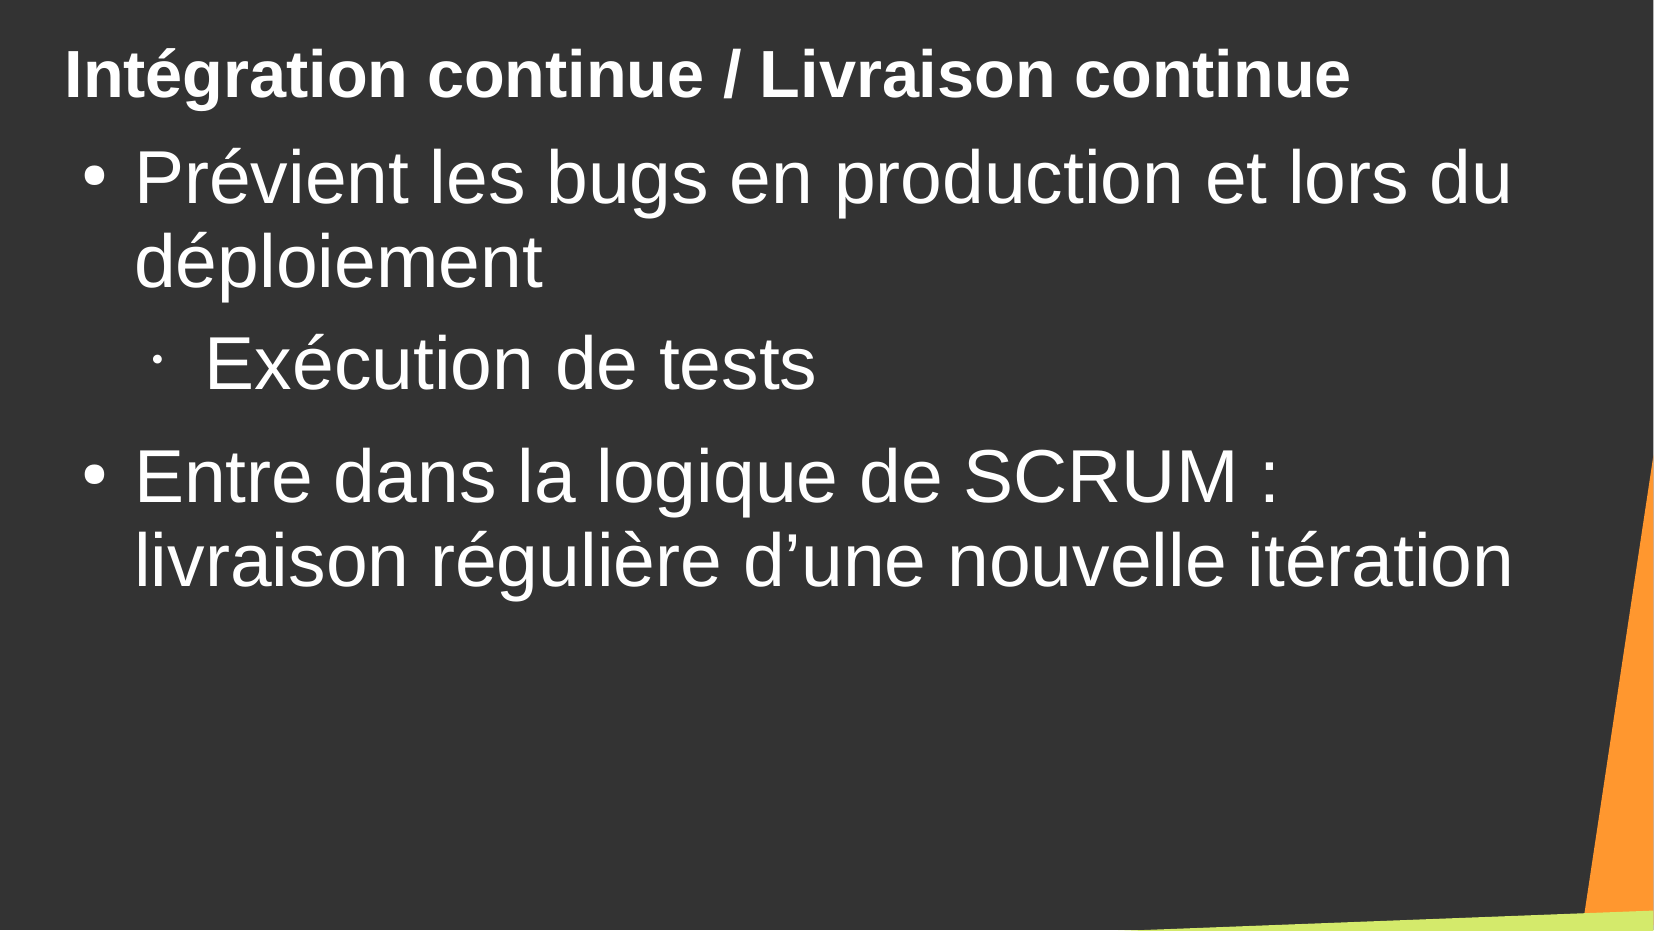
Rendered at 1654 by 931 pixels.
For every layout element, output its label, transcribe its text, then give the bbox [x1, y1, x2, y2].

text_box [1118, 451, 1654, 931]
list Prévient les bugs en production et lors du déploiement Exécution de tests Entre dans la logique de SCRUM : livraison régulière d’une nouvelle itération [63, 135, 1542, 674]
title Intégration continue / Livraison continue [64, 37, 1388, 115]
